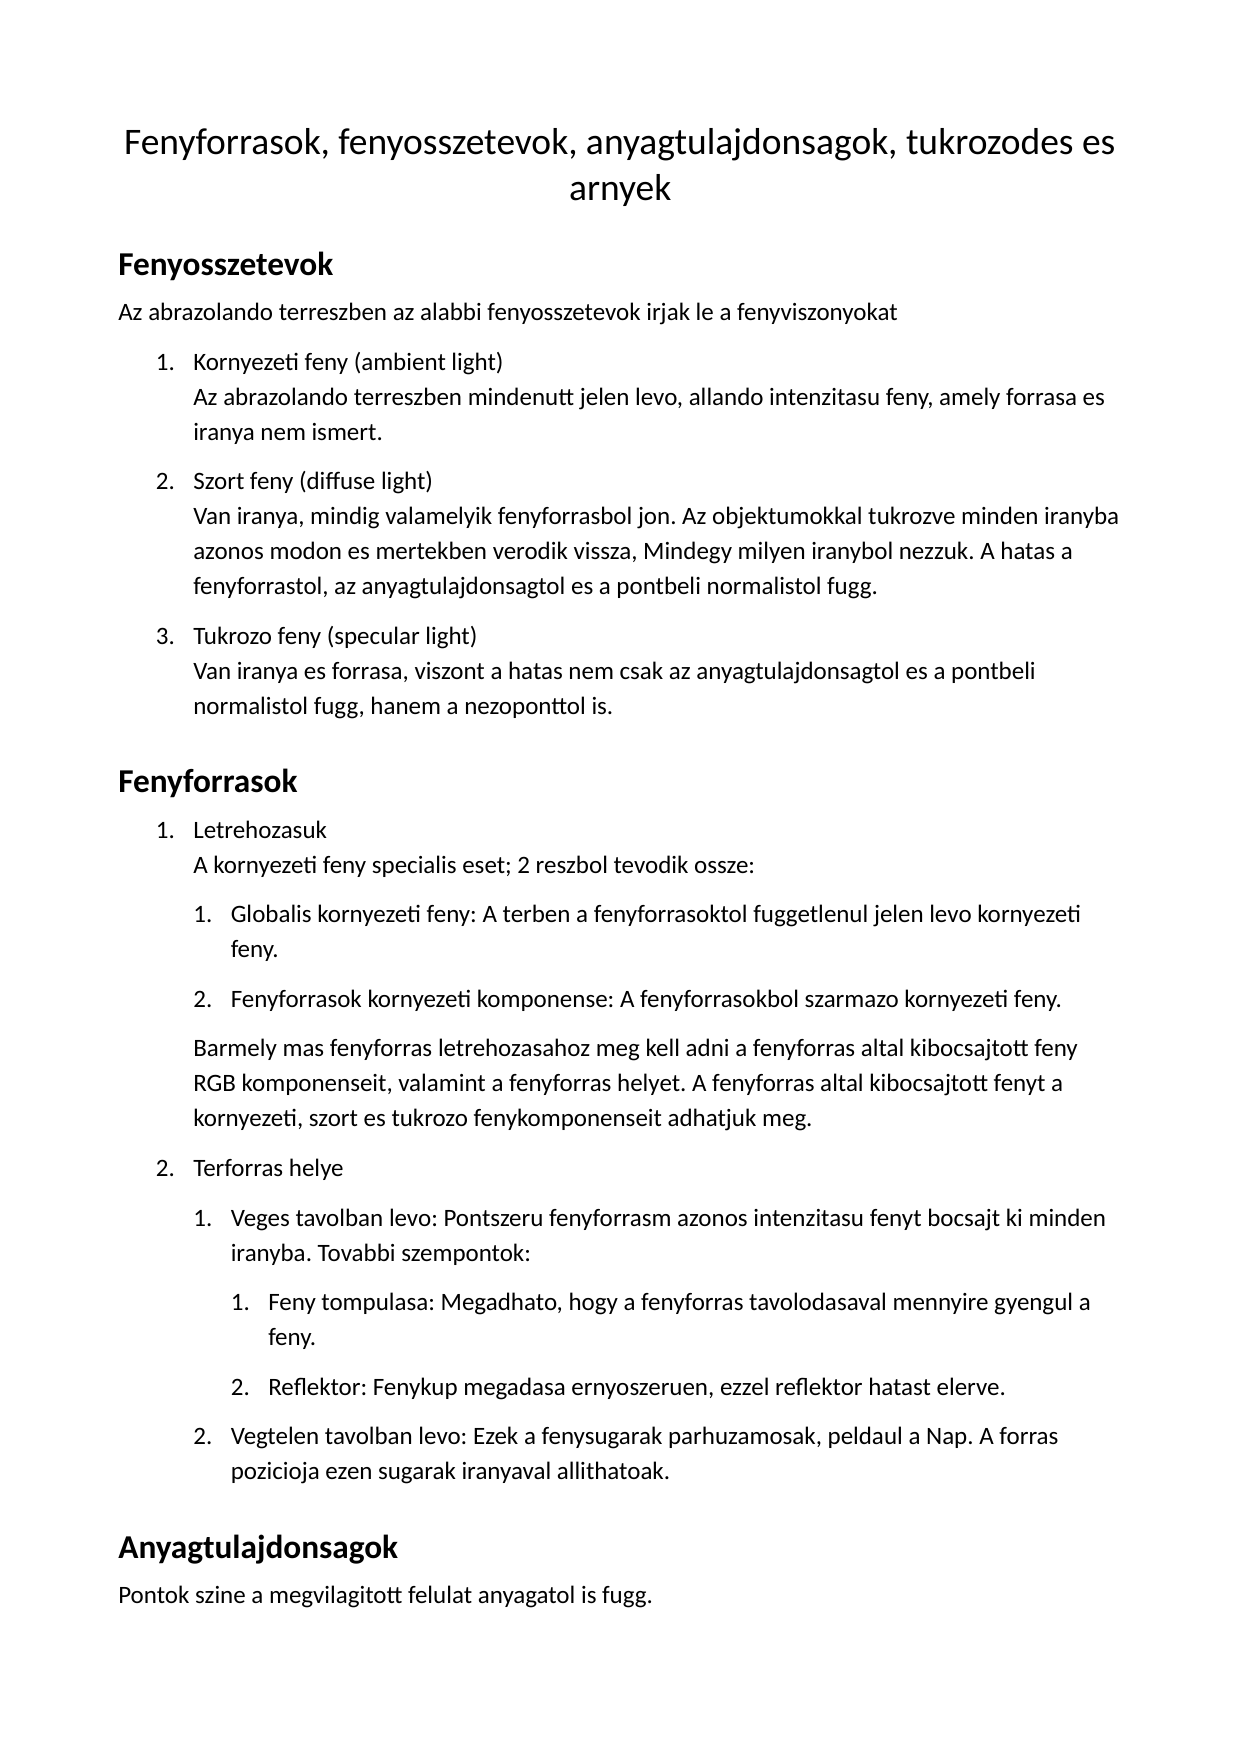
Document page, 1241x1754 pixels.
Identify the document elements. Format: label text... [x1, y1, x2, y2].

text Pontok szine a megvilagitott felulat anyagatol is fugg. [118, 1579, 1122, 1609]
list Reflektor: Fenykup megadasa ernyoszeruen, ezzel reflektor hatast elerve. [231, 1371, 1122, 1401]
list Vegtelen tavolban levo: Ezek a fenysugarak parhuzamosak, peldaul a Nap. A forras pozicioja ezen sugarak iranyaval allithatoak. [193, 1420, 1122, 1486]
subtitle Fenyosszetevok [118, 243, 1122, 284]
list Fenyforrasok kornyezeti komponense: A fenyforrasokbol szarmazo kornyezeti feny. [193, 983, 1122, 1013]
list Letrehozasuk A kornyezeti feny specialis eset; 2 reszbol tevodik ossze: [156, 814, 1122, 879]
subtitle Fenyforrasok, fenyosszetevok, anyagtulajdonsagok, tukrozodes es arnyek [118, 118, 1122, 210]
list Kornyezeti feny (ambient light) Az abrazolando terreszben mindenutt jelen levo, allando intenzitasu feny, amely forrasa es iranya nem ismert. [156, 346, 1122, 446]
list Tukrozo feny (specular light) Van iranya es forrasa, viszont a hatas nem csak az anyagtulajdonsagtol es a pontbeli normalistol fugg, hanem a nezoponttol is. [156, 620, 1122, 721]
subtitle Fenyforrasok [118, 761, 1122, 801]
list Veges tavolban levo: Pontszeru fenyforrasm azonos intenzitasu fenyt bocsajt ki minden iranyba. Tovabbi szempontok: [193, 1202, 1122, 1267]
list Szort feny (diffuse light) Van iranya, mindig valamelyik fenyforrasbol jon. Az objektumokkal tukrozve minden iranyba azonos modon es mertekben verodik vissza, Mindegy milyen iranybol nezzuk. A hatas a fenyforrastol, az anyagtulajdonsagtol es a pontbeli normalistol fugg. [156, 466, 1122, 601]
list Barmely mas fenyforras letrehozasahoz meg kell adni a fenyforras altal kibocsajtott feny RGB komponenseit, valamint a fenyforras helyet. A fenyforras altal kibocsajtott fenyt a kornyezeti, szort es tukrozo fenykomponenseit adhatjuk meg. [156, 1032, 1122, 1133]
list Globalis kornyezeti feny: A terben a fenyforrasoktol fuggetlenul jelen levo kornyezeti feny. [193, 898, 1122, 964]
subtitle Anyagtulajdonsagok [118, 1526, 1122, 1567]
text Az abrazolando terreszben az alabbi fenyosszetevok irjak le a fenyviszonyokat [118, 296, 1122, 327]
list Terforras helye [156, 1152, 1122, 1183]
list Feny tompulasa: Megadhato, hogy a fenyforras tavolodasaval mennyire gyengul a feny. [231, 1286, 1122, 1352]
